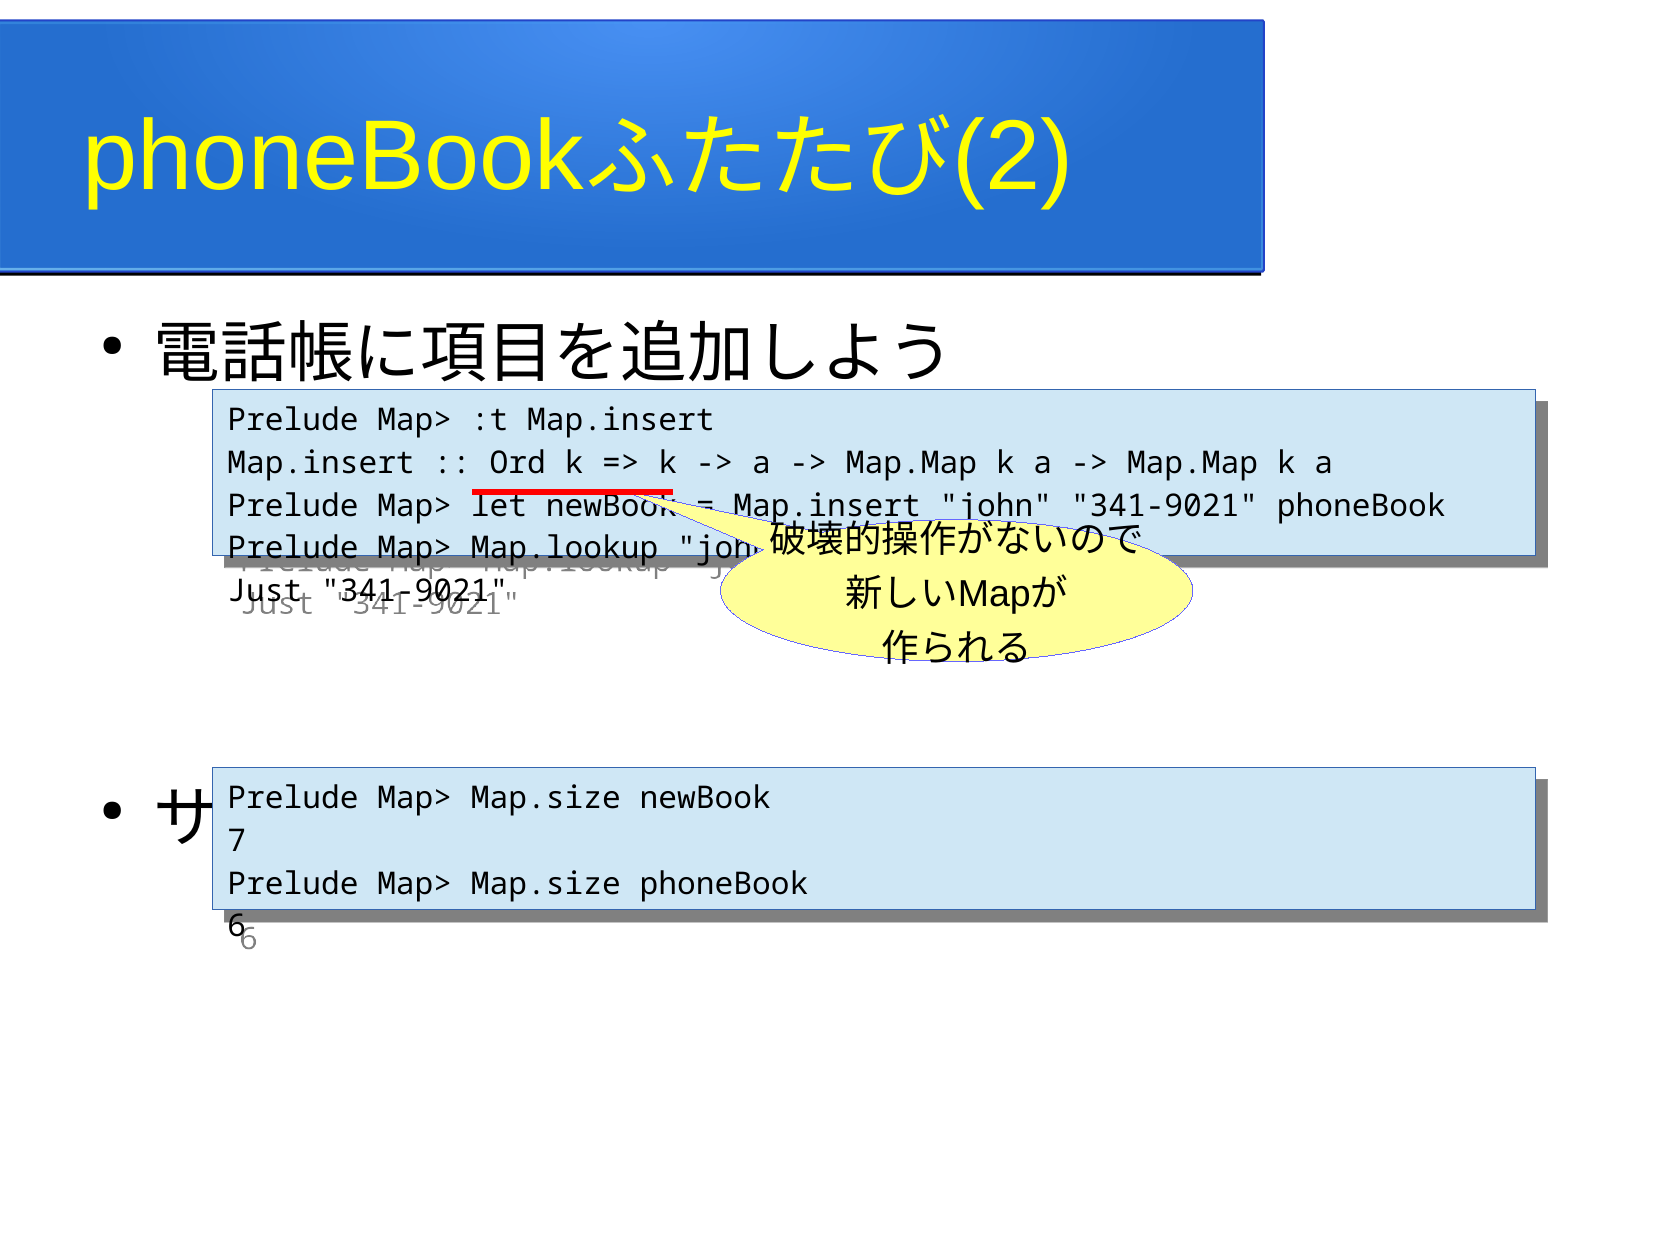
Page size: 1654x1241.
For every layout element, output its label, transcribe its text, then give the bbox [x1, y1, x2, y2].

text_box 破壊的操作がないので 新しいMapが 作られる [634, 495, 1193, 662]
text_box Prelude Map> :t Map.insert Map.insert :: Ord k => k -> a -> Map.Map k a -> Map.Map k a Prelude Map> let newBook = Map.insert "john" "341-9021" phoneBook Prelude Map> Map.lookup "john" newBook Just "341-9021" [212, 389, 1536, 556]
text_box Prelude Map> Map.size newBook 7 Prelude Map> Map.size phoneBook 6 [212, 767, 1536, 910]
title phoneBookふたたび(2) [82, 47, 1235, 252]
list 電話帳に項目を追加しよう サイズを確認 [82, 299, 1571, 1099]
